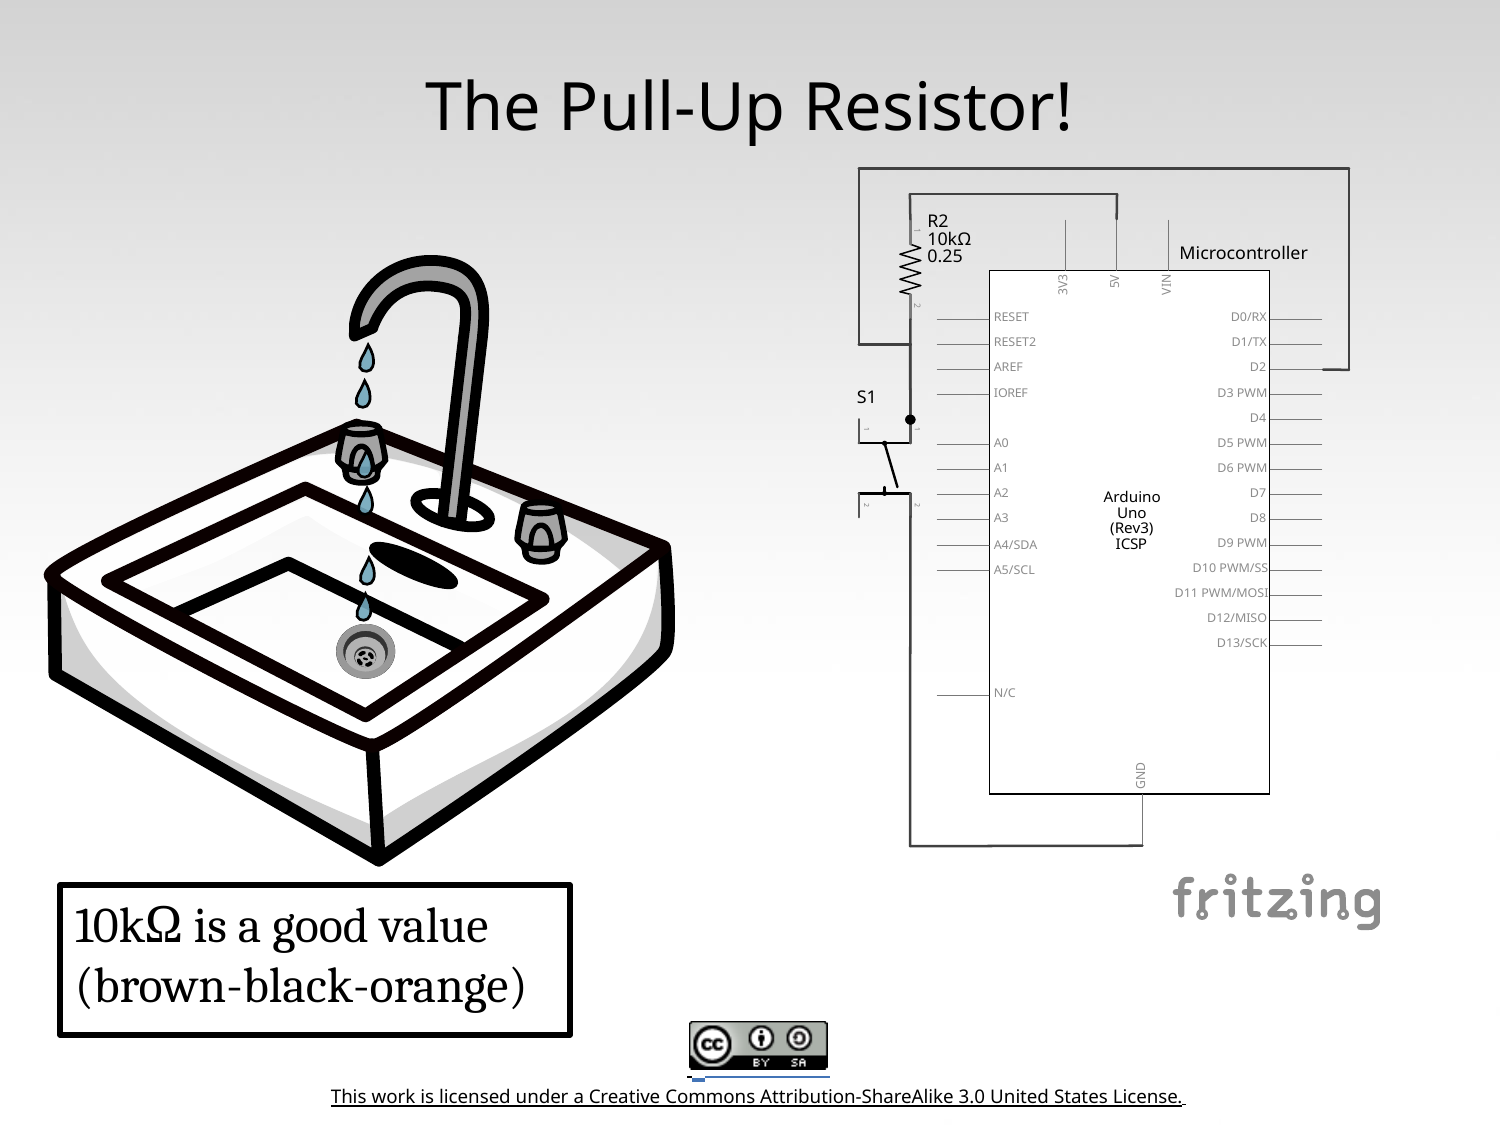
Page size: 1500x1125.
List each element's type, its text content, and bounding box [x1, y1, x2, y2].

picture [0, 0, 1500, 1125]
title The Pull-Up Resistor! [112, 50, 1388, 238]
list 10kΩ is a good value (brown-black-orange) [60, 885, 571, 1036]
